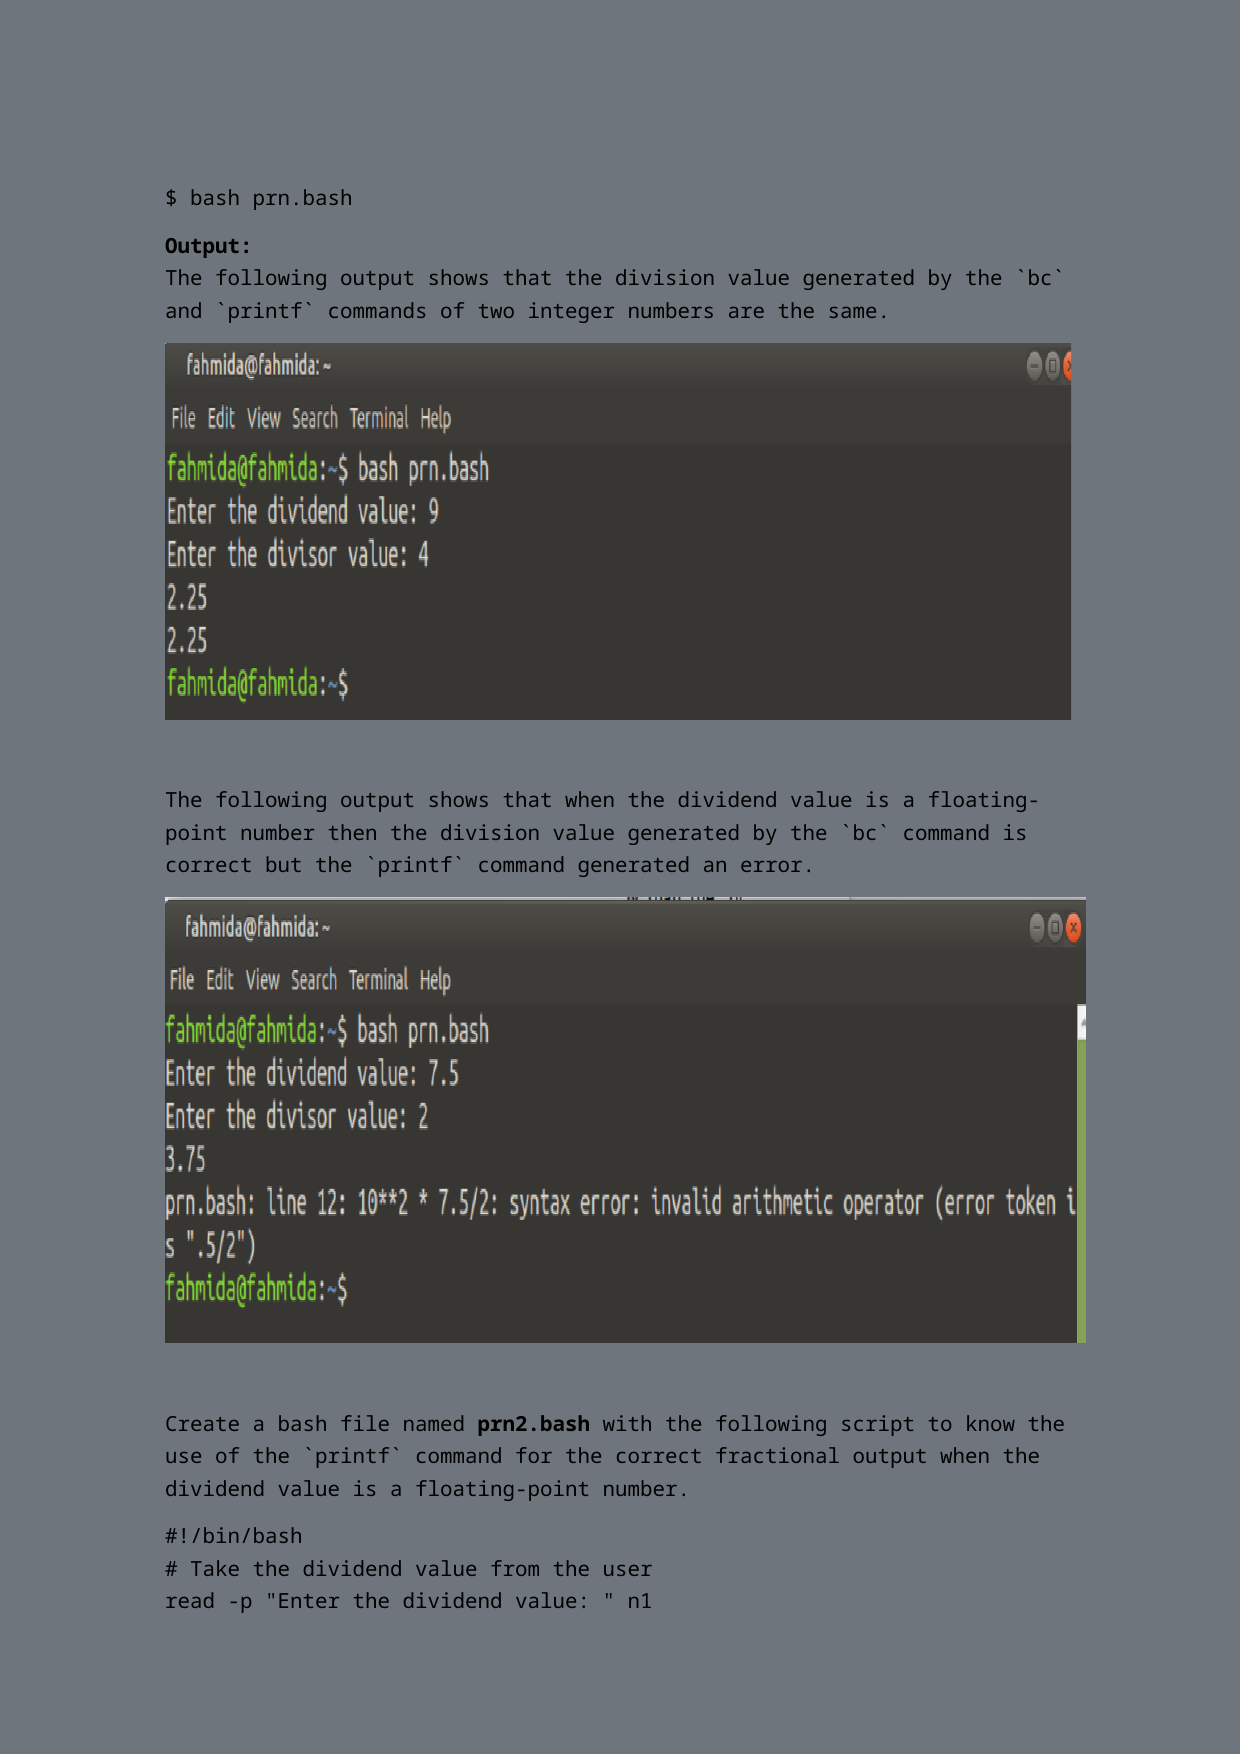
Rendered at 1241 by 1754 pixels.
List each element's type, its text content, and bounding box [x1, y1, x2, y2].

picture [165, 897, 1086, 1343]
text $ bash prn.bash [165, 183, 1075, 212]
text Create a bash file named prn2.bash with the following script to know the use of the `printf` command for the correct fractional output when the dividend value is a floating-point number. [165, 1409, 1075, 1502]
picture [165, 343, 1072, 720]
text Output: The following output shows that the division value generated by the `bc` and `printf` commands of two integer numbers are the same. [165, 231, 1075, 324]
text #!/bin/bash # Take the dividend value from the user read -p "Enter the dividend value: " n1 [165, 1521, 1075, 1615]
text The following output shows that when the dividend value is a floating-point number then the division value generated by the `bc` command is correct but the `printf` command generated an error. [165, 785, 1075, 879]
